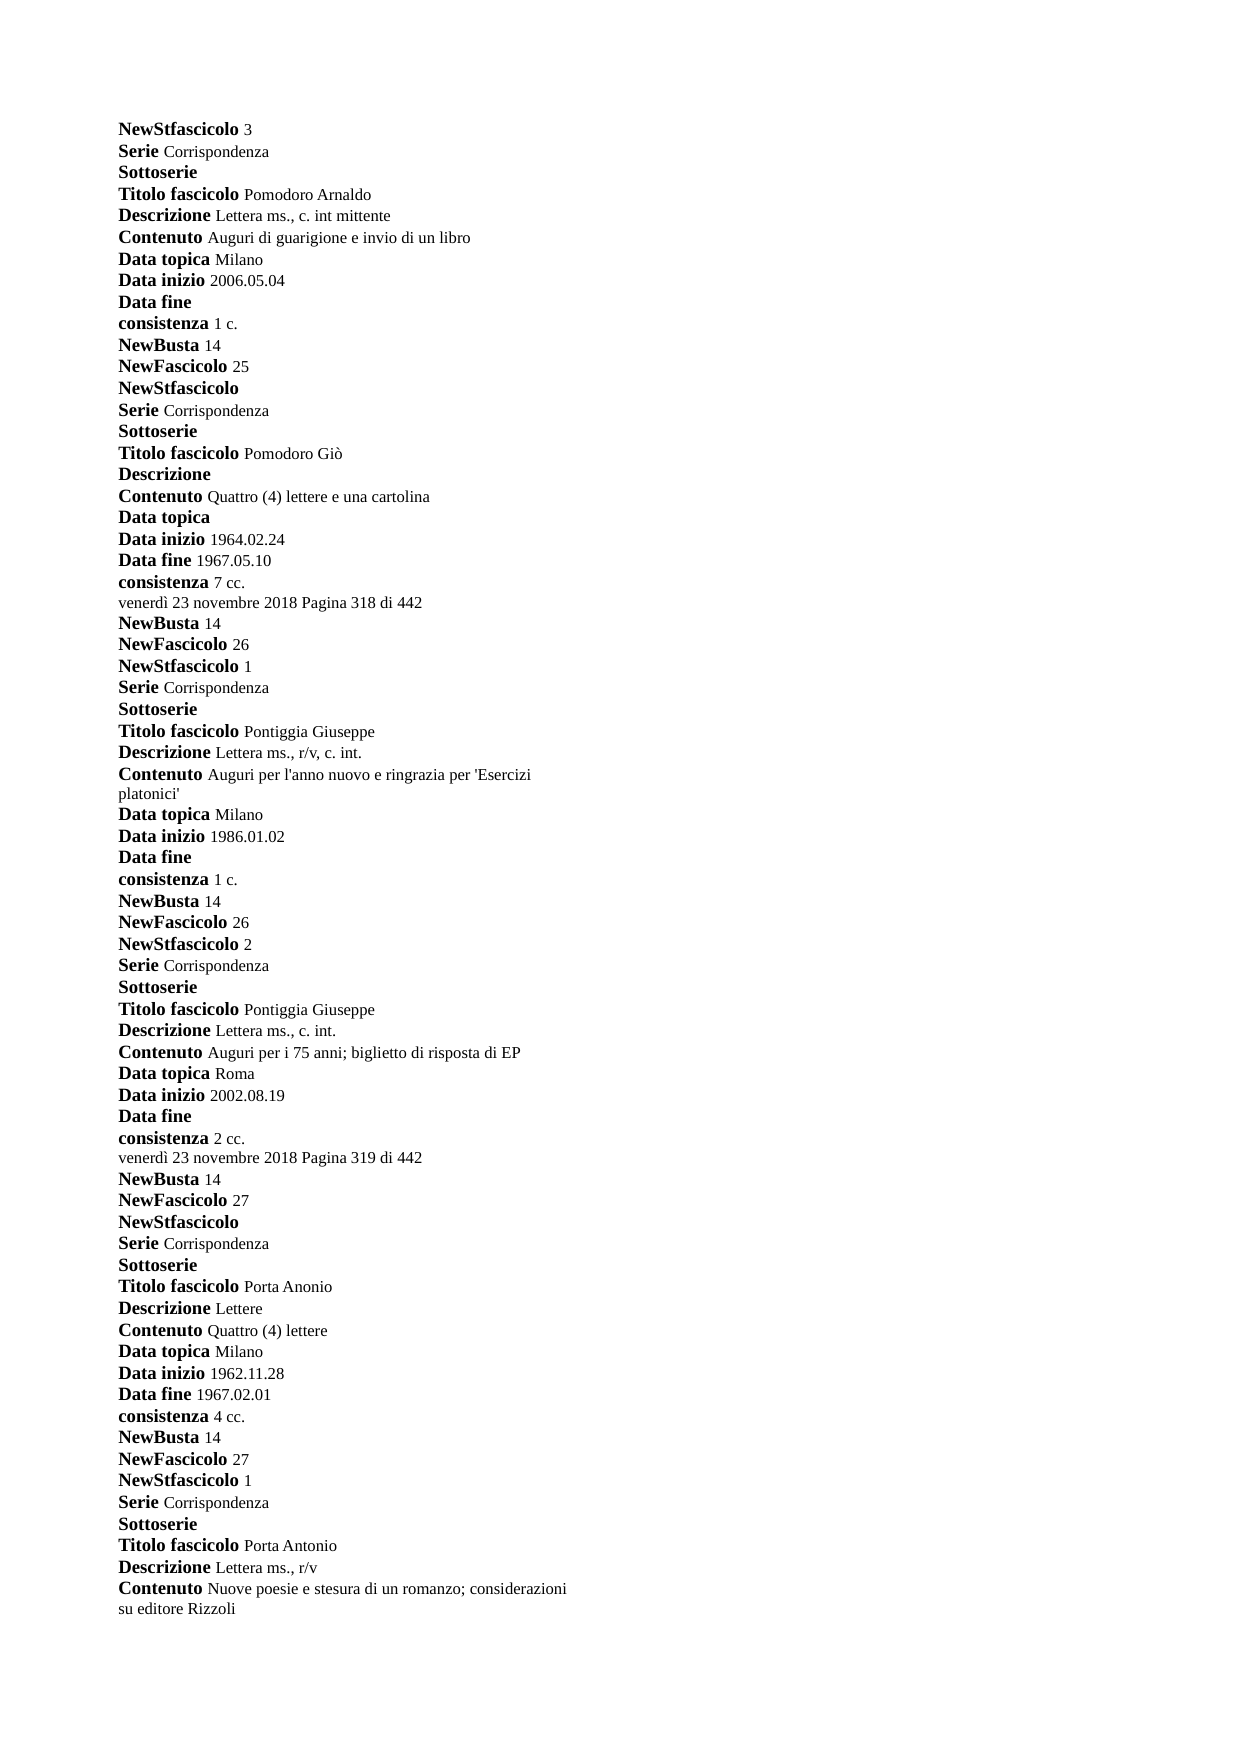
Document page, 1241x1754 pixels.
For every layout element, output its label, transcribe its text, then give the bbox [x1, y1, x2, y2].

text Sottoserie [118, 698, 1122, 719]
text Descrizione Lettera ms., c. int. [118, 1019, 1122, 1041]
text NewBusta 14 [118, 612, 1122, 633]
text Sottoserie [118, 1512, 1122, 1534]
text Data topica Milano [118, 1340, 1122, 1362]
text NewFascicolo 26 [118, 911, 1122, 933]
text Sottoserie [118, 1254, 1122, 1275]
text NewFascicolo 25 [118, 355, 1122, 377]
text Contenuto Auguri di guarigione e invio di un libro [118, 226, 1122, 247]
text NewBusta 14 [118, 889, 1122, 911]
text Titolo fascicolo Porta Antonio [118, 1534, 1122, 1556]
text NewBusta 14 [118, 1426, 1122, 1448]
text Data inizio 2002.08.19 [118, 1084, 1122, 1105]
text Sottoserie [118, 161, 1122, 183]
text Titolo fascicolo Pontiggia Giuseppe [118, 997, 1122, 1019]
text platonici' [118, 784, 1122, 803]
text Descrizione [118, 463, 1122, 485]
text consistenza 1 c. [118, 312, 1122, 334]
text Data inizio 1962.11.28 [118, 1362, 1122, 1383]
text Data fine 1967.05.10 [118, 549, 1122, 571]
text venerdì 23 novembre 2018 Pagina 319 di 442 [118, 1148, 1122, 1167]
text consistenza 1 c. [118, 868, 1122, 889]
text Data inizio 1964.02.24 [118, 528, 1122, 549]
text NewFascicolo 26 [118, 633, 1122, 655]
text Titolo fascicolo Pomodoro Giò [118, 442, 1122, 463]
text consistenza 2 cc. [118, 1127, 1122, 1148]
text Titolo fascicolo Pomodoro Arnaldo [118, 183, 1122, 204]
text Serie Corrispondenza [118, 398, 1122, 420]
text Data fine 1967.02.01 [118, 1383, 1122, 1405]
text NewFascicolo 27 [118, 1189, 1122, 1211]
text Data inizio 2006.05.04 [118, 269, 1122, 291]
text Data inizio 1986.01.02 [118, 825, 1122, 846]
text NewStfascicolo 3 [118, 118, 1122, 140]
text Serie Corrispondenza [118, 1232, 1122, 1254]
text Serie Corrispondenza [118, 1491, 1122, 1512]
text Contenuto Auguri per i 75 anni; biglietto di risposta di EP [118, 1041, 1122, 1062]
text su editore Rizzoli [118, 1599, 1122, 1618]
text consistenza 4 cc. [118, 1405, 1122, 1426]
text Contenuto Auguri per l'anno nuovo e ringrazia per 'Esercizi [118, 763, 1122, 784]
text Descrizione Lettera ms., c. int mittente [118, 204, 1122, 226]
text venerdì 23 novembre 2018 Pagina 318 di 442 [118, 592, 1122, 612]
text Contenuto Quattro (4) lettere e una cartolina [118, 485, 1122, 506]
text Sottoserie [118, 976, 1122, 997]
text Contenuto Quattro (4) lettere [118, 1318, 1122, 1340]
text Sottoserie [118, 420, 1122, 442]
text Data topica Milano [118, 247, 1122, 269]
text Contenuto Nuove poesie e stesura di un romanzo; considerazioni [118, 1577, 1122, 1599]
text Descrizione Lettera ms., r/v [118, 1556, 1122, 1577]
text Serie Corrispondenza [118, 140, 1122, 161]
text Descrizione Lettere [118, 1297, 1122, 1318]
text NewBusta 14 [118, 334, 1122, 355]
text Data topica Milano [118, 803, 1122, 825]
text Serie Corrispondenza [118, 676, 1122, 698]
text NewBusta 14 [118, 1167, 1122, 1189]
text Data fine [118, 846, 1122, 868]
text NewStfascicolo [118, 1211, 1122, 1232]
text NewStfascicolo [118, 377, 1122, 398]
text Data topica [118, 506, 1122, 528]
text Data fine [118, 291, 1122, 312]
text Titolo fascicolo Pontiggia Giuseppe [118, 719, 1122, 741]
text NewStfascicolo 1 [118, 655, 1122, 676]
text Descrizione Lettera ms., r/v, c. int. [118, 741, 1122, 763]
text NewStfascicolo 2 [118, 933, 1122, 954]
text Titolo fascicolo Porta Anonio [118, 1275, 1122, 1297]
text Data fine [118, 1105, 1122, 1127]
text NewStfascicolo 1 [118, 1469, 1122, 1491]
text Data topica Roma [118, 1062, 1122, 1084]
text NewFascicolo 27 [118, 1448, 1122, 1469]
text Serie Corrispondenza [118, 954, 1122, 976]
text consistenza 7 cc. [118, 571, 1122, 592]
